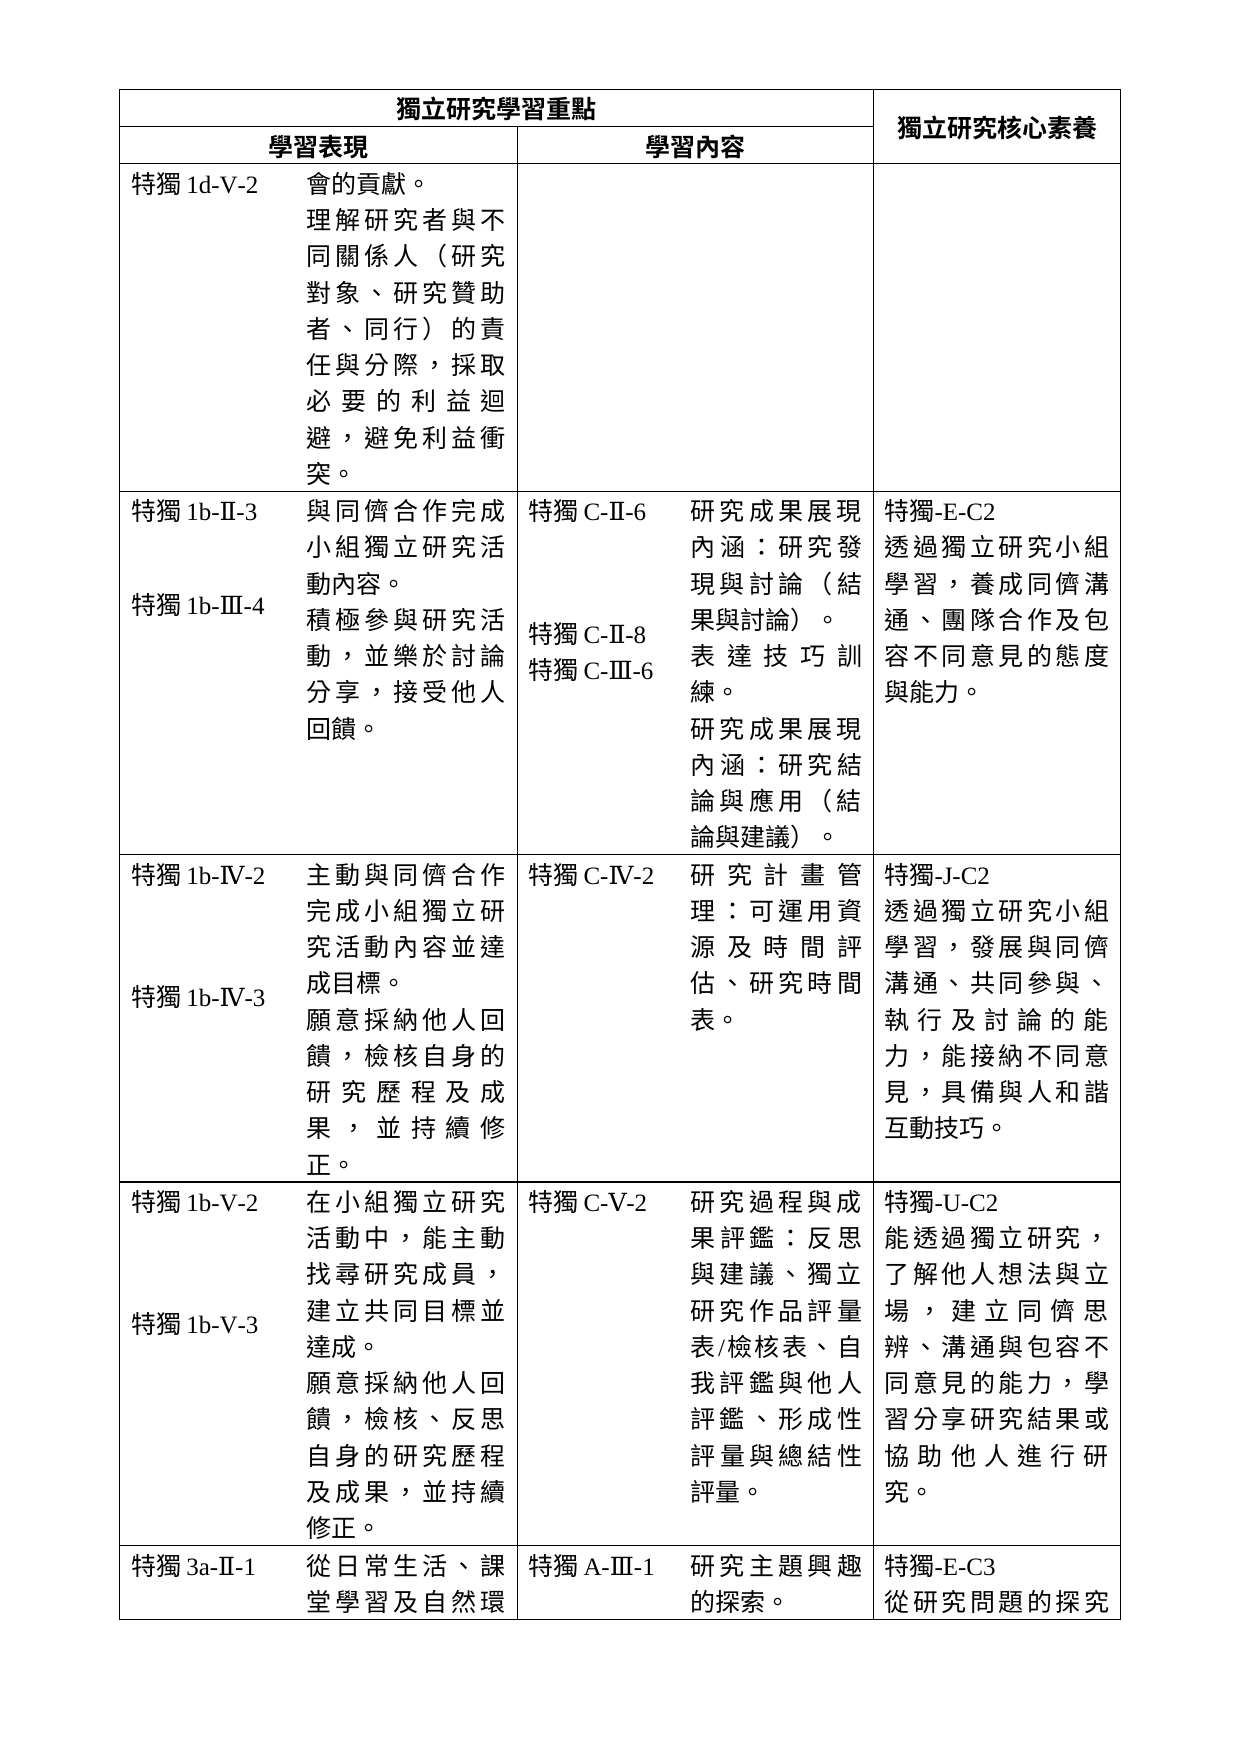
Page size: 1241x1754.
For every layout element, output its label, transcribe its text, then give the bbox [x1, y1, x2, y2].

table_cell 主動與同儕合作完成小組獨立研究活動內容並達成目標。 願意採納他人回饋，檢核自身的研究歷程及成果，並持續修正。 [295, 855, 517, 1181]
table_cell [679, 164, 873, 491]
table_cell 特獨C-Ⅳ-2 [518, 855, 679, 1181]
table_cell 研究過程與成果評鑑：反思與建議、獨立研究作品評量表/檢核表、自我評鑑與他人評鑑、形成性評量與總結性評量。 [679, 1183, 873, 1545]
table_cell 特獨1b-Ⅳ-2 特獨1b-Ⅳ-3 [120, 855, 295, 1181]
table_cell 特獨1d-V-2 [120, 164, 295, 491]
table_cell [874, 164, 1120, 491]
table_cell 特獨1b-Ⅱ-3 特獨1b-Ⅲ-4 [120, 492, 295, 854]
table_header 獨立研究核心素養 [874, 90, 1120, 163]
table_cell 研究計畫管理：可運用資源及時間評估、研究時間表。 [679, 855, 873, 1181]
table_header 獨立研究學習重點 [120, 90, 873, 126]
table_cell 與同儕合作完成小組獨立研究活動內容。 積極參與研究活動，並樂於討論分享，接受他人回饋。 [295, 492, 517, 854]
table_cell 特獨-E-C2 透過獨立研究小組學習，養成同儕溝通、團隊合作及包容不同意見的態度與能力。 [874, 492, 1120, 854]
table_cell 特獨A-Ⅲ-1 [518, 1546, 679, 1618]
table_cell 學習表現 [120, 127, 517, 163]
table_cell 特獨C-Ⅴ-2 [518, 1183, 679, 1545]
table_cell 特獨-U-C2 能透過獨立研究，了解他人想法與立場，建立同儕思辨、溝通與包容不同意見的能力，學習分享研究結果或協助他人進行研究。 [874, 1183, 1120, 1545]
table_cell 特獨-E-C3 從研究問題的探究 [874, 1546, 1120, 1618]
table_cell 特獨1b-V-2 特獨1b-V-3 [120, 1183, 295, 1545]
table_cell [518, 164, 679, 491]
table_cell 學習內容 [518, 127, 873, 163]
table_cell 特獨3a-Ⅱ-1 [120, 1546, 295, 1618]
table_cell 會的貢獻。 理解研究者與不同關係人（研究對象、研究贊助者、同行）的責任與分際，採取必要的利益迴避，避免利益衝突。 [295, 164, 517, 491]
table_cell 特獨-J-C2 透過獨立研究小組學習，發展與同儕溝通、共同參與、執行及討論的能力，能接納不同意見，具備與人和諧互動技巧。 [874, 855, 1120, 1181]
table_cell 在小組獨立研究活動中，能主動找尋研究成員，建立共同目標並達成。 願意採納他人回饋，檢核、反思自身的研究歷程及成果，並持續修正。 [295, 1183, 517, 1545]
table_cell 研究主題興趣的探索。 [679, 1546, 873, 1618]
table_cell 特獨C-Ⅱ-6 特獨C-Ⅱ-8 特獨C-Ⅲ-6 [518, 492, 679, 854]
table_cell 從日常生活、課堂學習及自然環 [295, 1546, 517, 1618]
table_cell 研究成果展現內涵：研究發現與討論（結果與討論）。 表達技巧訓練。 研究成果展現內涵：研究結論與應用（結論與建議）。 [679, 492, 873, 854]
